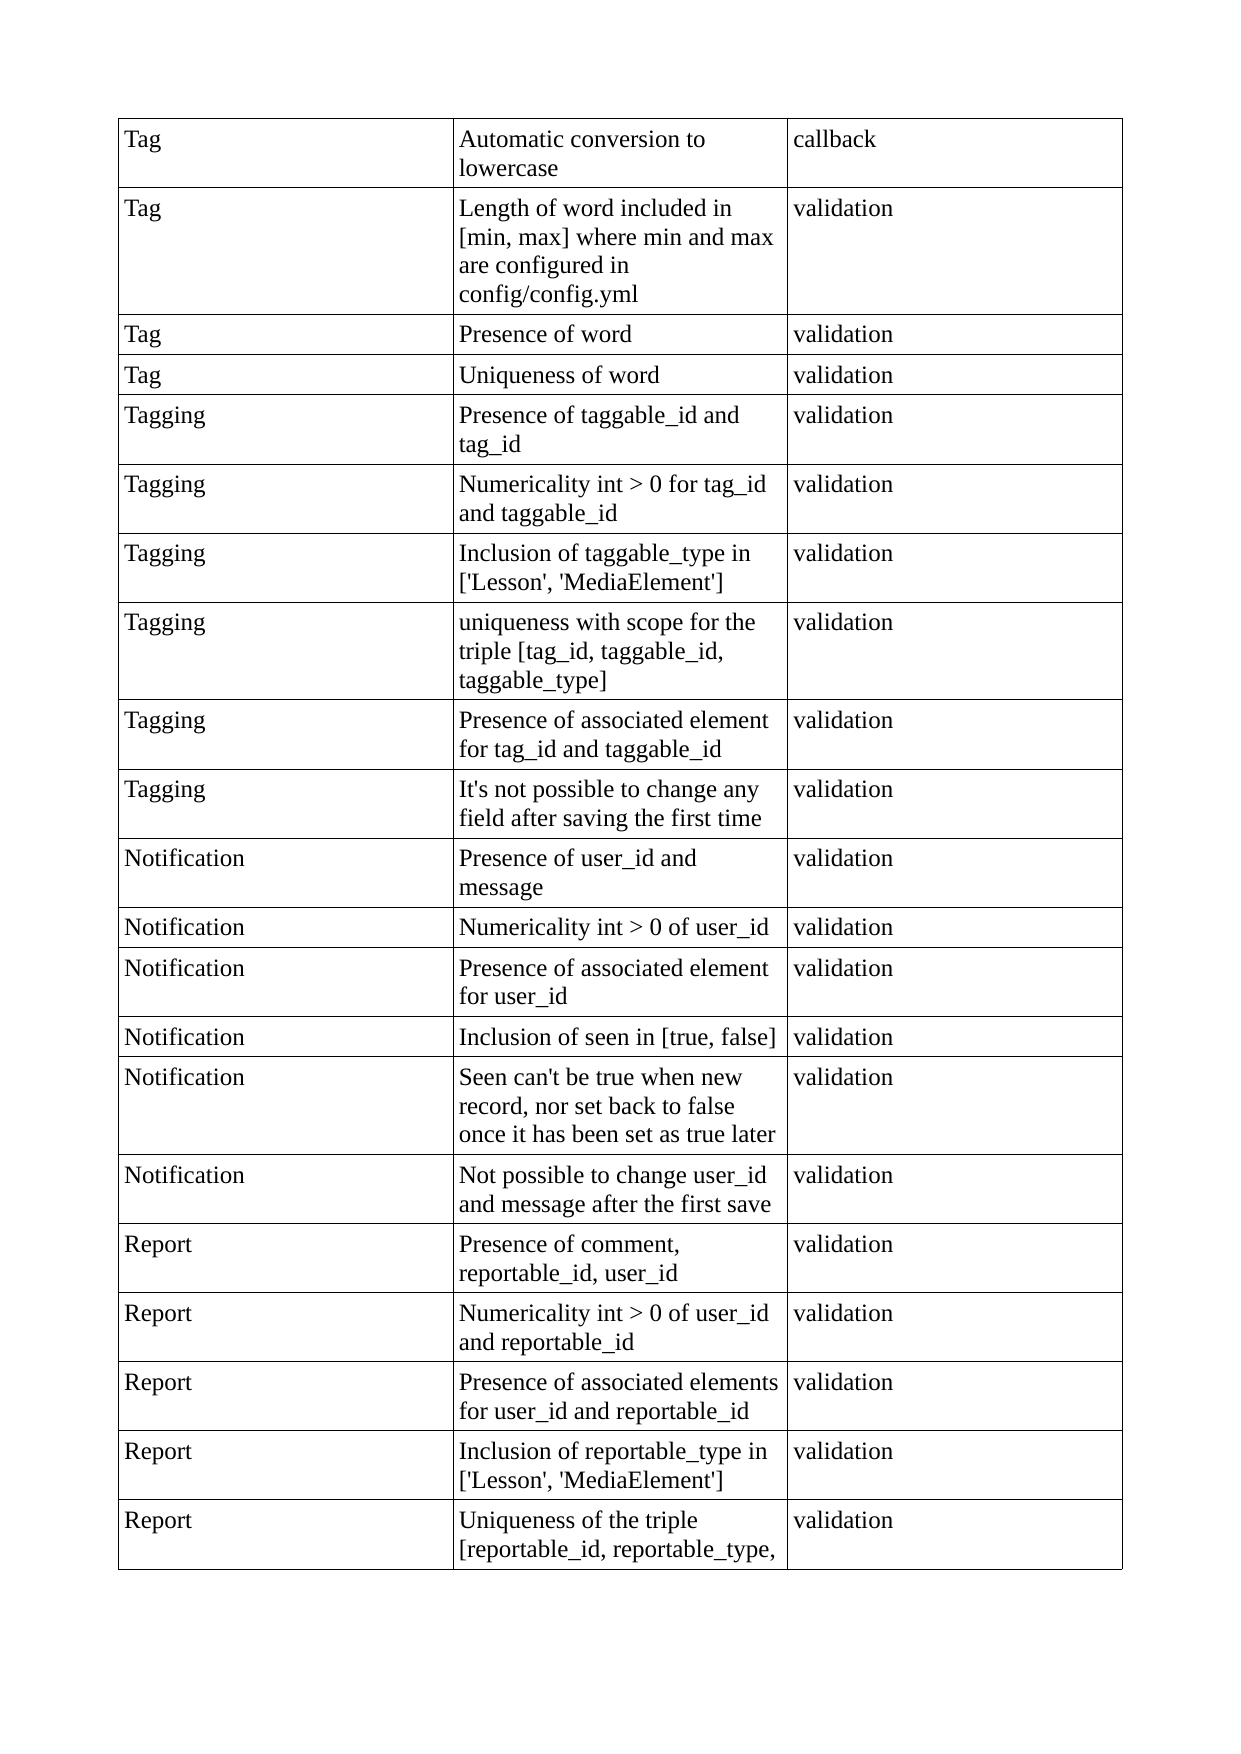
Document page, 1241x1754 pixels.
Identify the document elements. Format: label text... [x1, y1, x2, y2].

table_cell Presence of associated element for tag_id and taggable_id [454, 700, 787, 768]
table_cell validation [788, 395, 1122, 463]
table_cell uniqueness with scope for the triple [tag_id, taggable_id, taggable_type] [454, 603, 787, 699]
table_cell Report [119, 1224, 453, 1292]
table_cell callback [788, 119, 1122, 187]
table_cell Notification [119, 1155, 453, 1223]
table_cell Presence of word [454, 315, 787, 354]
table_cell Tagging [119, 465, 453, 532]
table_cell Tag [119, 355, 453, 394]
table_cell Tagging [119, 534, 453, 602]
table_cell It's not possible to change any field after saving the first time [454, 770, 787, 837]
table_cell Seen can't be true when new record, nor set back to false once it has been set as true later [454, 1057, 787, 1154]
table_cell Tagging [119, 395, 453, 463]
table_cell Report [119, 1500, 453, 1568]
table_cell validation [788, 700, 1122, 768]
table_cell Notification [119, 1057, 453, 1154]
table_cell Inclusion of seen in [true, false] [454, 1017, 787, 1056]
table_cell Tag [119, 119, 453, 187]
table_cell Tagging [119, 603, 453, 699]
table_cell validation [788, 465, 1122, 532]
table_cell Not possible to change user_id and message after the first save [454, 1155, 787, 1223]
table_cell validation [788, 1224, 1122, 1292]
table_cell Notification [119, 908, 453, 947]
table_cell validation [788, 1431, 1122, 1499]
table_cell validation [788, 1017, 1122, 1056]
table_cell Length of word included in [min, max] where min and max are configured in config/config.yml [454, 188, 787, 314]
table_cell validation [788, 315, 1122, 354]
table_cell validation [788, 1293, 1122, 1361]
table_cell Presence of taggable_id and tag_id [454, 395, 787, 463]
table_cell Automatic conversion to lowercase [454, 119, 787, 187]
table_cell Presence of associated element for user_id [454, 948, 787, 1016]
table_cell validation [788, 1362, 1122, 1430]
table_cell Tagging [119, 700, 453, 768]
table_cell validation [788, 188, 1122, 314]
table_cell Uniqueness of the triple [reportable_id, reportable_type, [454, 1500, 787, 1568]
table_cell Presence of user_id and message [454, 839, 787, 907]
table_cell Tagging [119, 770, 453, 837]
table_cell Numericality int > 0 of user_id [454, 908, 787, 947]
table_cell Presence of comment, reportable_id, user_id [454, 1224, 787, 1292]
table_cell Tag [119, 315, 453, 354]
table_cell Uniqueness of word [454, 355, 787, 394]
table_cell Numericality int > 0 of user_id and reportable_id [454, 1293, 787, 1361]
table_cell validation [788, 1155, 1122, 1223]
table_cell validation [788, 355, 1122, 394]
table_cell Tag [119, 188, 453, 314]
table_cell validation [788, 534, 1122, 602]
table_cell validation [788, 770, 1122, 837]
table_cell Notification [119, 948, 453, 1016]
table_cell validation [788, 908, 1122, 947]
table_cell Report [119, 1293, 453, 1361]
table_cell Notification [119, 1017, 453, 1056]
table_cell Presence of associated elements for user_id and reportable_id [454, 1362, 787, 1430]
table_cell validation [788, 1057, 1122, 1154]
table_cell Numericality int > 0 for tag_id and taggable_id [454, 465, 787, 532]
table_cell validation [788, 948, 1122, 1016]
table_cell validation [788, 1500, 1122, 1568]
table_cell Report [119, 1431, 453, 1499]
table_cell Notification [119, 839, 453, 907]
table_cell Inclusion of reportable_type in ['Lesson', 'MediaElement'] [454, 1431, 787, 1499]
table_cell Inclusion of taggable_type in ['Lesson', 'MediaElement'] [454, 534, 787, 602]
table_cell Report [119, 1362, 453, 1430]
table_cell validation [788, 839, 1122, 907]
table_cell validation [788, 603, 1122, 699]
